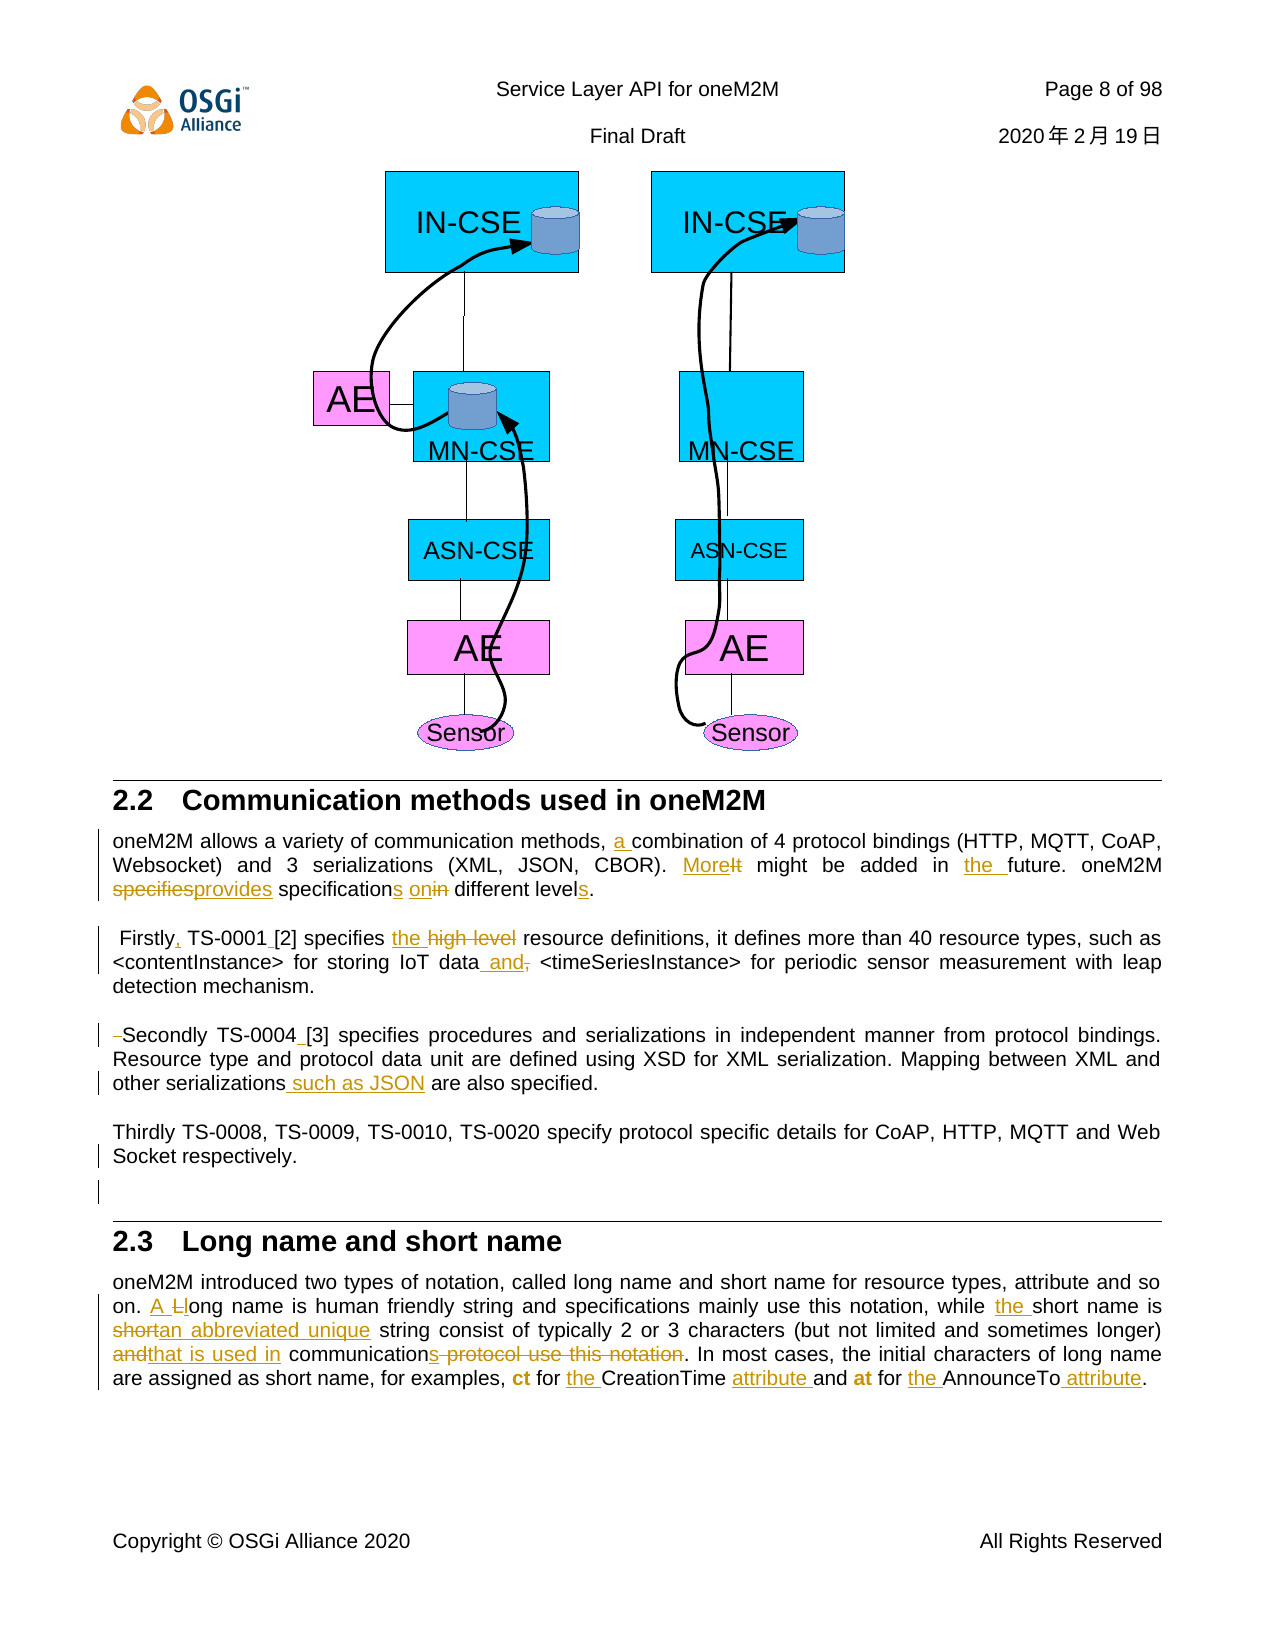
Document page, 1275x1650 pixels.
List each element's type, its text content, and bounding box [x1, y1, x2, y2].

picture [113, 78, 257, 142]
text Thirdly TS-0008, TS-0009, TS-0010, TS-0020 specify protocol specific details for CoAP, HTTP, MQTT and Web Socket respectively. [112, 1119, 1162, 1167]
subtitle Long name and short name [112, 1222, 1162, 1257]
text Secondly TS-0004 [3] specifies procedures and serializations in independent manner from protocol bindings. Resource type and protocol data unit are defined using XSD for XML serialization. Mapping between XML and other serializations such as JSON are also specified. [112, 1023, 1162, 1094]
subtitle Communication methods used in oneM2M [112, 781, 1162, 816]
text Firstly, TS-0001 [2] specifies the resource definitions, it defines more than 40 resource types, such as <contentInstance> for storing IoT data and <timeSeriesInstance> for periodic sensor measurement with leap detection mechanism. [112, 926, 1162, 998]
text oneM2M allows a variety of communication methods, a combination of 4 protocol bindings (HTTP, MQTT, CoAP, Websocket) and 3 serializations (XML, JSON, CBOR). More might be added in the future. oneM2M provides specifications on different levels. [112, 829, 1162, 901]
text oneM2M introduced two types of notation, called long name and short name for resource types, attribute and so on. A long name is human friendly string and specifications mainly use this notation, while the short name is an abbreviated unique string consist of typically 2 or 3 characters (but not limited and sometimes longer) that is used in communications. In most cases, the initial characters of long name are assigned as short name, for examples, ct for the CreationTime attribute and at for the AnnounceTo attribute. [112, 1270, 1162, 1389]
